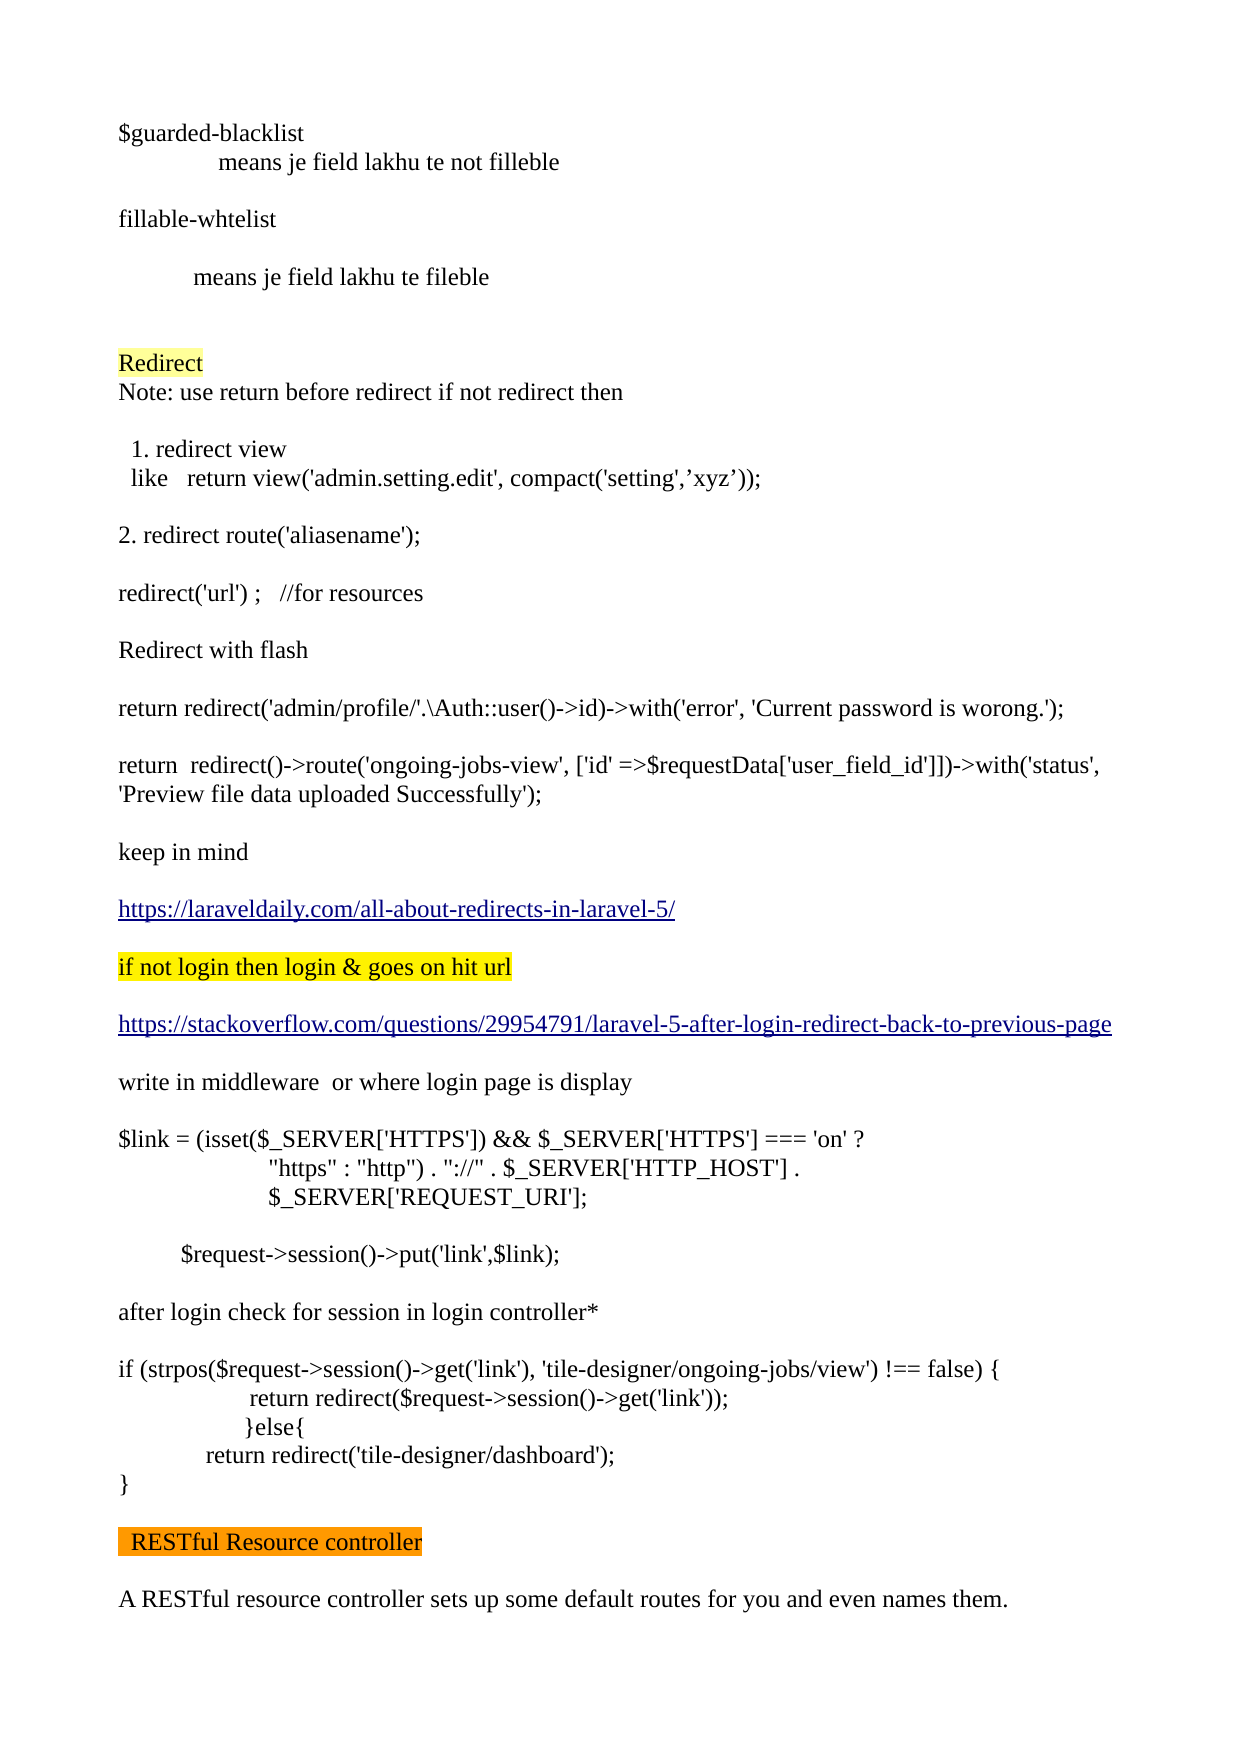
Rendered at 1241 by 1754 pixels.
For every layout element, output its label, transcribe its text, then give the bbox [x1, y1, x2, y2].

text keep in mind [118, 837, 1122, 866]
text RESTful Resource controller [118, 1527, 1122, 1556]
text return redirect('admin/profile/'.\Auth::user()->id)->with('error', 'Current password is worong.'); [118, 693, 1122, 722]
text $request->session()->put('link',$link); [118, 1239, 1122, 1268]
text $guarded-blacklist [118, 118, 1122, 147]
text return redirect('tile-designer/dashboard'); [118, 1441, 1122, 1469]
text Note: use return before redirect if not redirect then [118, 377, 1122, 406]
text } [118, 1469, 1122, 1498]
text return redirect($request->session()->get('link')); [118, 1383, 1122, 1412]
text after login check for session in login controller* [118, 1297, 1122, 1326]
text return redirect()->route('ongoing-jobs-view', ['id' =>$requestData['user_field_id']])->with('status', 'Preview file data uploaded Successfully'); [118, 751, 1122, 808]
text https://stackoverflow.com/questions/29954791/laravel-5-after-login-redirect-back-to-previous-page [118, 1009, 1122, 1038]
text if (strpos($request->session()->get('link'), 'tile-designer/ongoing-jobs/view') !== false) { [118, 1354, 1122, 1383]
text means je field lakhu te not filleble [118, 147, 1122, 176]
text means je field lakhu te fileble [118, 262, 1122, 291]
text write in middleware or where login page is display [118, 1067, 1122, 1096]
text fillable-whtelist [118, 204, 1122, 233]
text "https" : "http") . "://" . $_SERVER['HTTP_HOST'] . [118, 1153, 1122, 1182]
text $link = (isset($_SERVER['HTTPS']) && $_SERVER['HTTPS'] === 'on' ? [118, 1124, 1122, 1153]
text }else{ [118, 1412, 1122, 1441]
text 2. redirect route('aliasename'); [118, 521, 1122, 549]
text 1. redirect view [118, 434, 1122, 463]
text redirect('url') ; //for resources [118, 578, 1122, 607]
text https://laraveldaily.com/all-about-redirects-in-laravel-5/ [118, 894, 1122, 923]
text $_SERVER['REQUEST_URI']; [118, 1182, 1122, 1211]
text like return view('admin.setting.edit', compact('setting',’xyz’)); [118, 463, 1122, 492]
text Redirect with flash [118, 636, 1122, 664]
text if not login then login & goes on hit url [118, 952, 1122, 981]
text Redirect [118, 348, 1122, 377]
text A RESTful resource controller sets up some default routes for you and even names them. [118, 1584, 1122, 1613]
